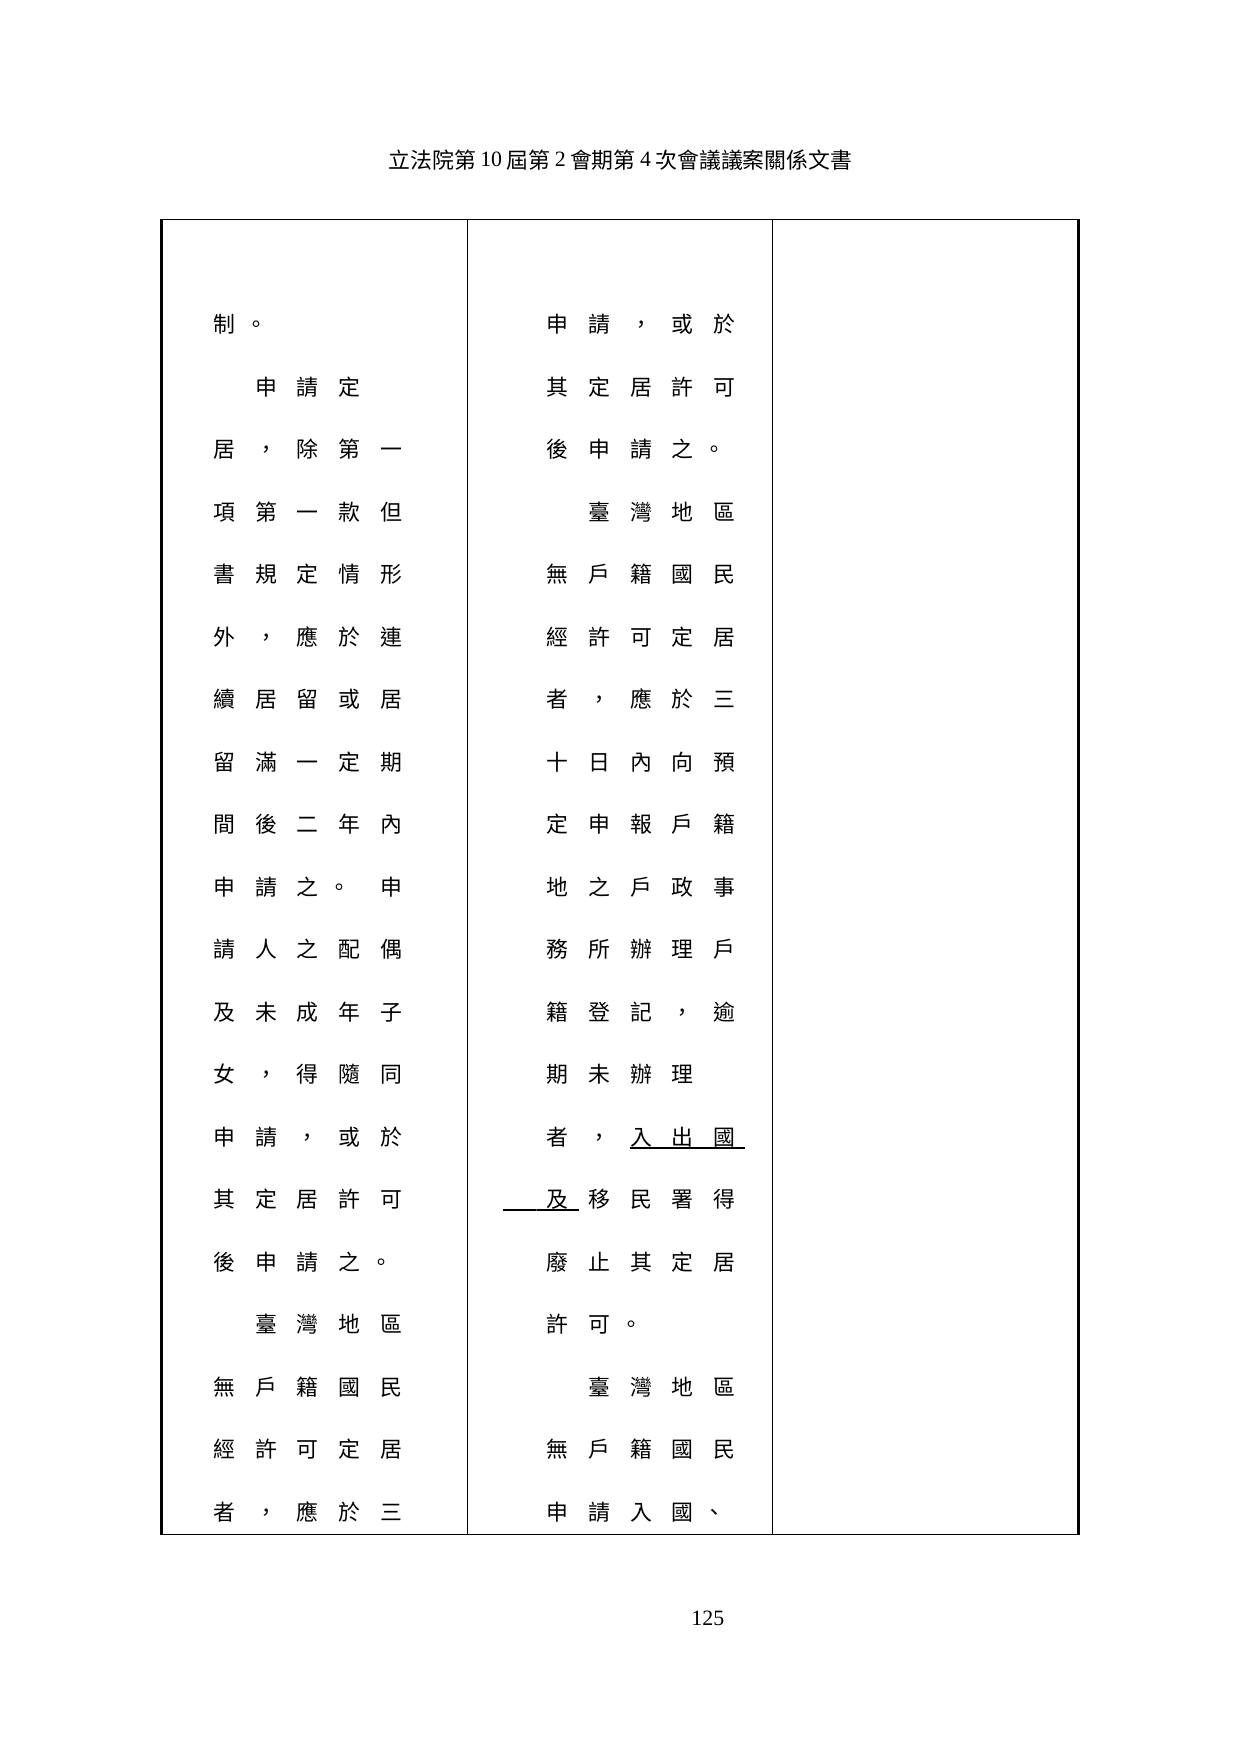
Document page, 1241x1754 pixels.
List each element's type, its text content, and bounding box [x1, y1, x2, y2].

table_cell [773, 220, 1077, 1534]
table_cell 申請，或於其定居許可後申請之。 臺灣地區無戶籍國民經許可定居者，應於三十日內向預定申報戶籍地之戶政事務所辦理戶籍登記，逾期未辦理者，入出國及移民署得廢止其定居許可。 臺灣地區無戶籍國民申請入國、 [468, 220, 772, 1534]
table_cell 制。 申請定居，除第一項第一款但書規定情形外，應於連續居留或居留滿一定期間後二年內申請之。申請人之配偶及未成年子女，得隨同申請，或於其定居許可後申請之。 臺灣地區無戶籍國民經許可定居者，應於三 [163, 220, 467, 1534]
